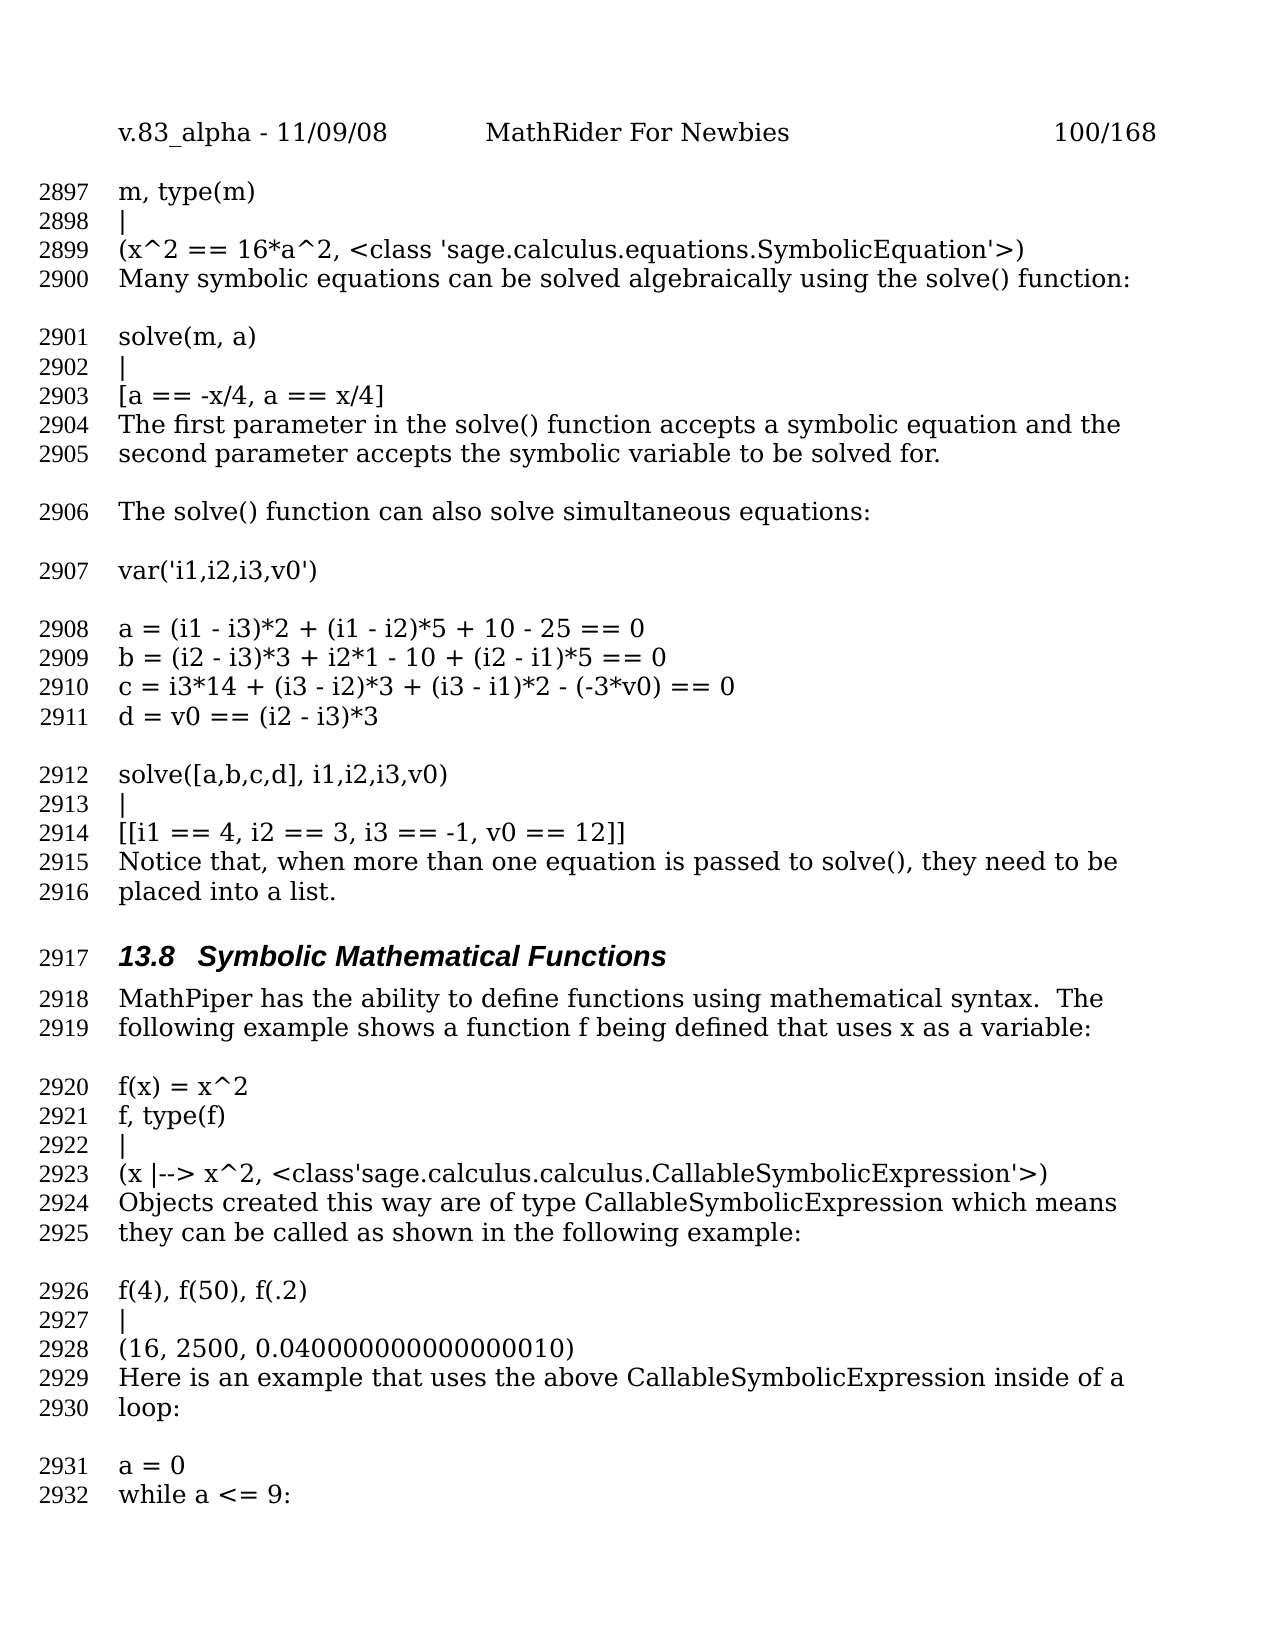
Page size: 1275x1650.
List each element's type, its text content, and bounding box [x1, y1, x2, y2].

text f, type(f) [118, 1101, 1157, 1130]
subtitle Symbolic Mathematical Functions [118, 939, 1157, 972]
text Notice that, when more than one equation is passed to solve(), they need to be placed into a list. [118, 848, 1157, 906]
text | [118, 1305, 1157, 1334]
text a = 0 [118, 1451, 1157, 1480]
text f(4), f(50), f(.2) [118, 1276, 1157, 1305]
text while a <= 9: [118, 1480, 1157, 1509]
text solve(m, a) [118, 323, 1157, 352]
text c = i3*14 + (i3 - i2)*3 + (i3 - i1)*2 - (-3*v0) == 0 [118, 673, 1157, 702]
text d = v0 == (i2 - i3)*3 [118, 702, 1157, 731]
text Here is an example that uses the above CallableSymbolicExpression inside of a loop: [118, 1364, 1157, 1422]
text b = (i2 - i3)*3 + i2*1 - 10 + (i2 - i1)*5 == 0 [118, 643, 1157, 673]
text var('i1,i2,i3,v0') [118, 556, 1157, 585]
text (x |--> x^2, <class'sage.calculus.calculus.CallableSymbolicExpression'>) [118, 1159, 1157, 1189]
text (16, 2500, 0.040000000000000010) [118, 1334, 1157, 1364]
text (x^2 == 16*a^2, <class 'sage.calculus.equations.SymbolicEquation'>) [118, 235, 1157, 264]
text The solve() function can also solve simultaneous equations: [118, 498, 1157, 527]
text m, type(m) [118, 177, 1157, 206]
text [[i1 == 4, i2 == 3, i3 == -1, v0 == 12]] [118, 818, 1157, 848]
text The first parameter in the solve() function accepts a symbolic equation and the second parameter accepts the symbolic variable to be solved for. [118, 410, 1157, 468]
text Objects created this way are of type CallableSymbolicExpression which means they can be called as shown in the following example: [118, 1189, 1157, 1247]
text [a == -x/4, a == x/4] [118, 381, 1157, 410]
text | [118, 352, 1157, 381]
text | [118, 789, 1157, 818]
text Many symbolic equations can be solved algebraically using the solve() function: [118, 264, 1157, 293]
text | [118, 1130, 1157, 1159]
text f(x) = x^2 [118, 1072, 1157, 1101]
text solve([a,b,c,d], i1,i2,i3,v0) [118, 760, 1157, 789]
text | [118, 206, 1157, 235]
text MathPiper has the ability to define functions using mathematical syntax. The following example shows a function f being defined that uses x as a variable: [118, 984, 1157, 1043]
text a = (i1 - i3)*2 + (i1 - i2)*5 + 10 - 25 == 0 [118, 614, 1157, 643]
